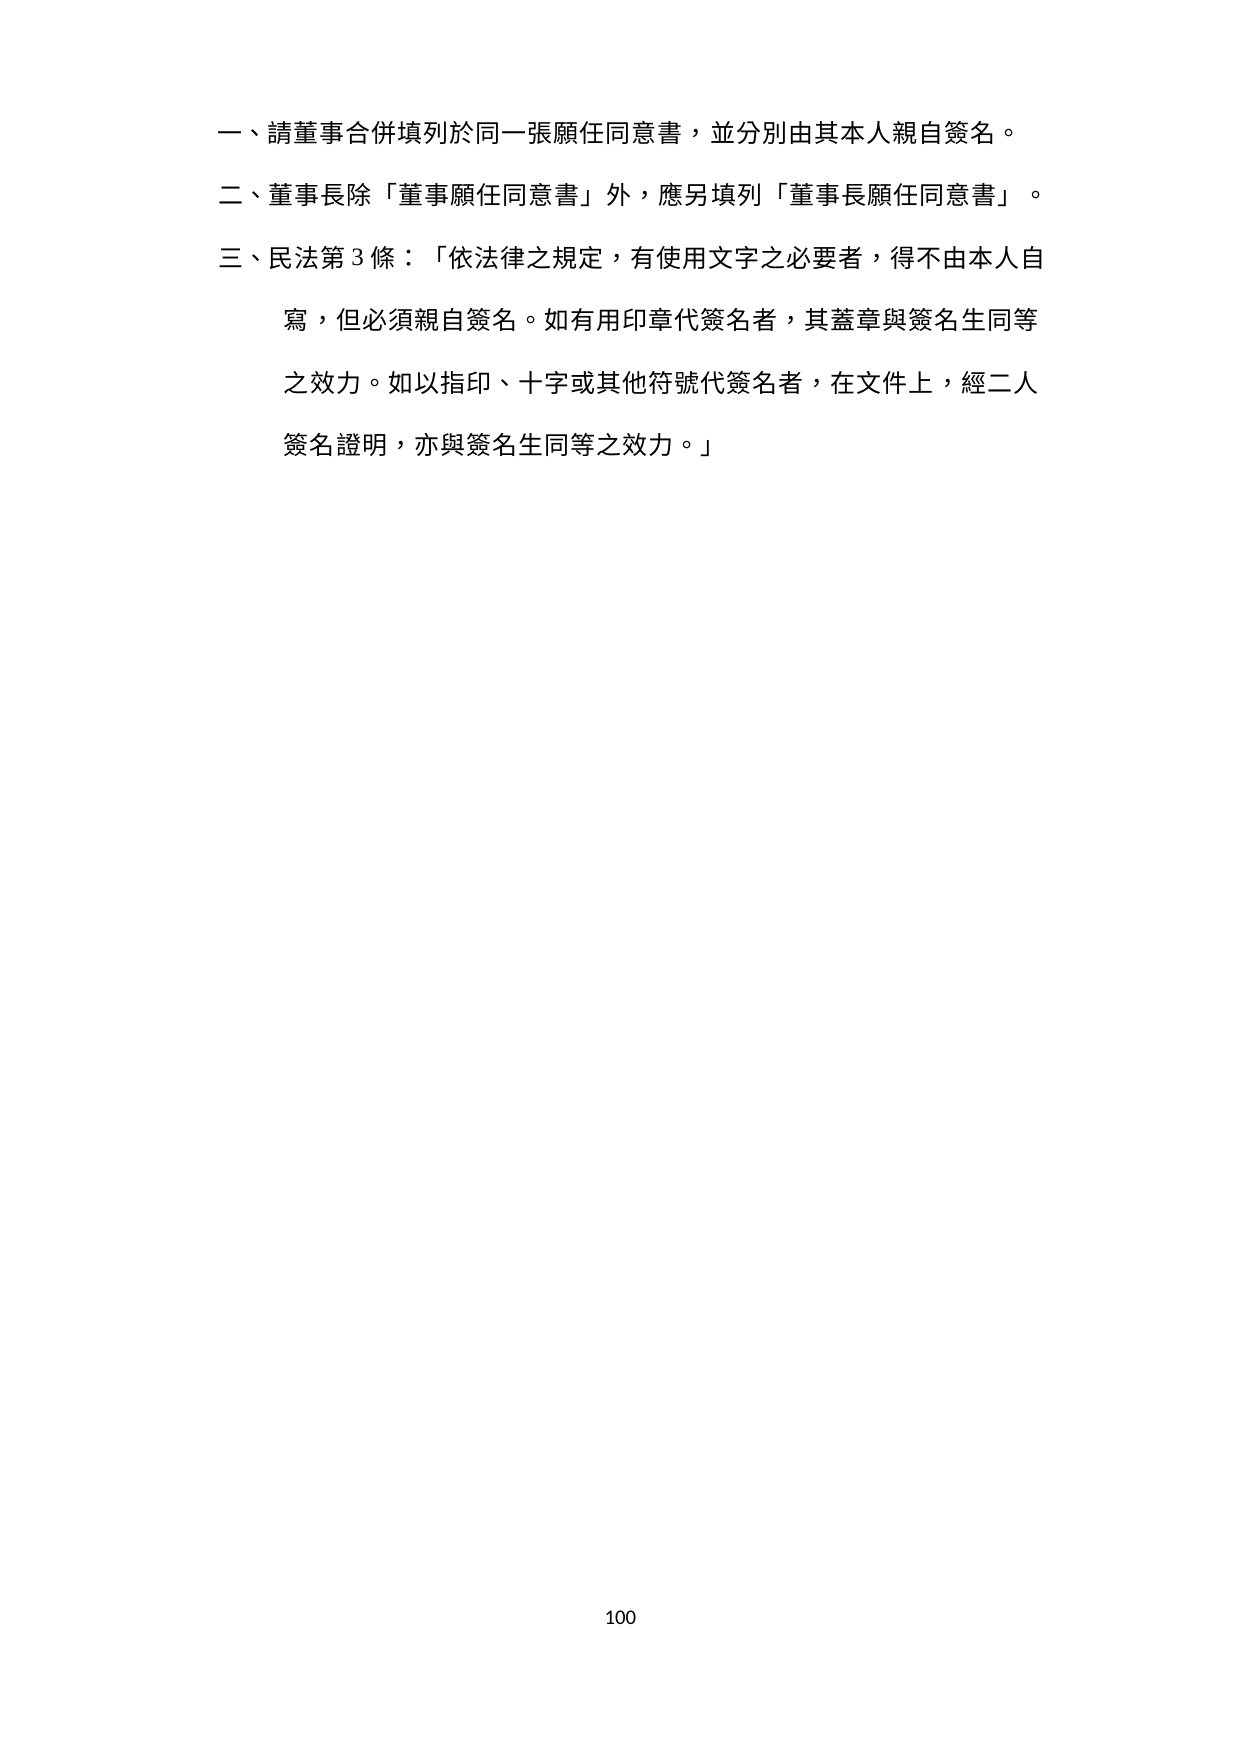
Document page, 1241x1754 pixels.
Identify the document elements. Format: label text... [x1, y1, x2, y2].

list 董事長除「董事願任同意書」外，應另填列「董事長願任同意書」。 [218, 152, 1059, 214]
list 民法第3條：「依法律之規定，有使用文字之必要者，得不由本人自寫，但必須親自簽名。如有用印章代簽名者，其蓋章與簽名生同等之效力。如以指印、十字或其他符號代簽名者，在文件上，經二人簽名證明，亦與簽名生同等之效力。」 [218, 214, 1059, 464]
list 請董事合併填列於同一張願任同意書，並分別由其本人親自簽名。 [217, 89, 1044, 152]
